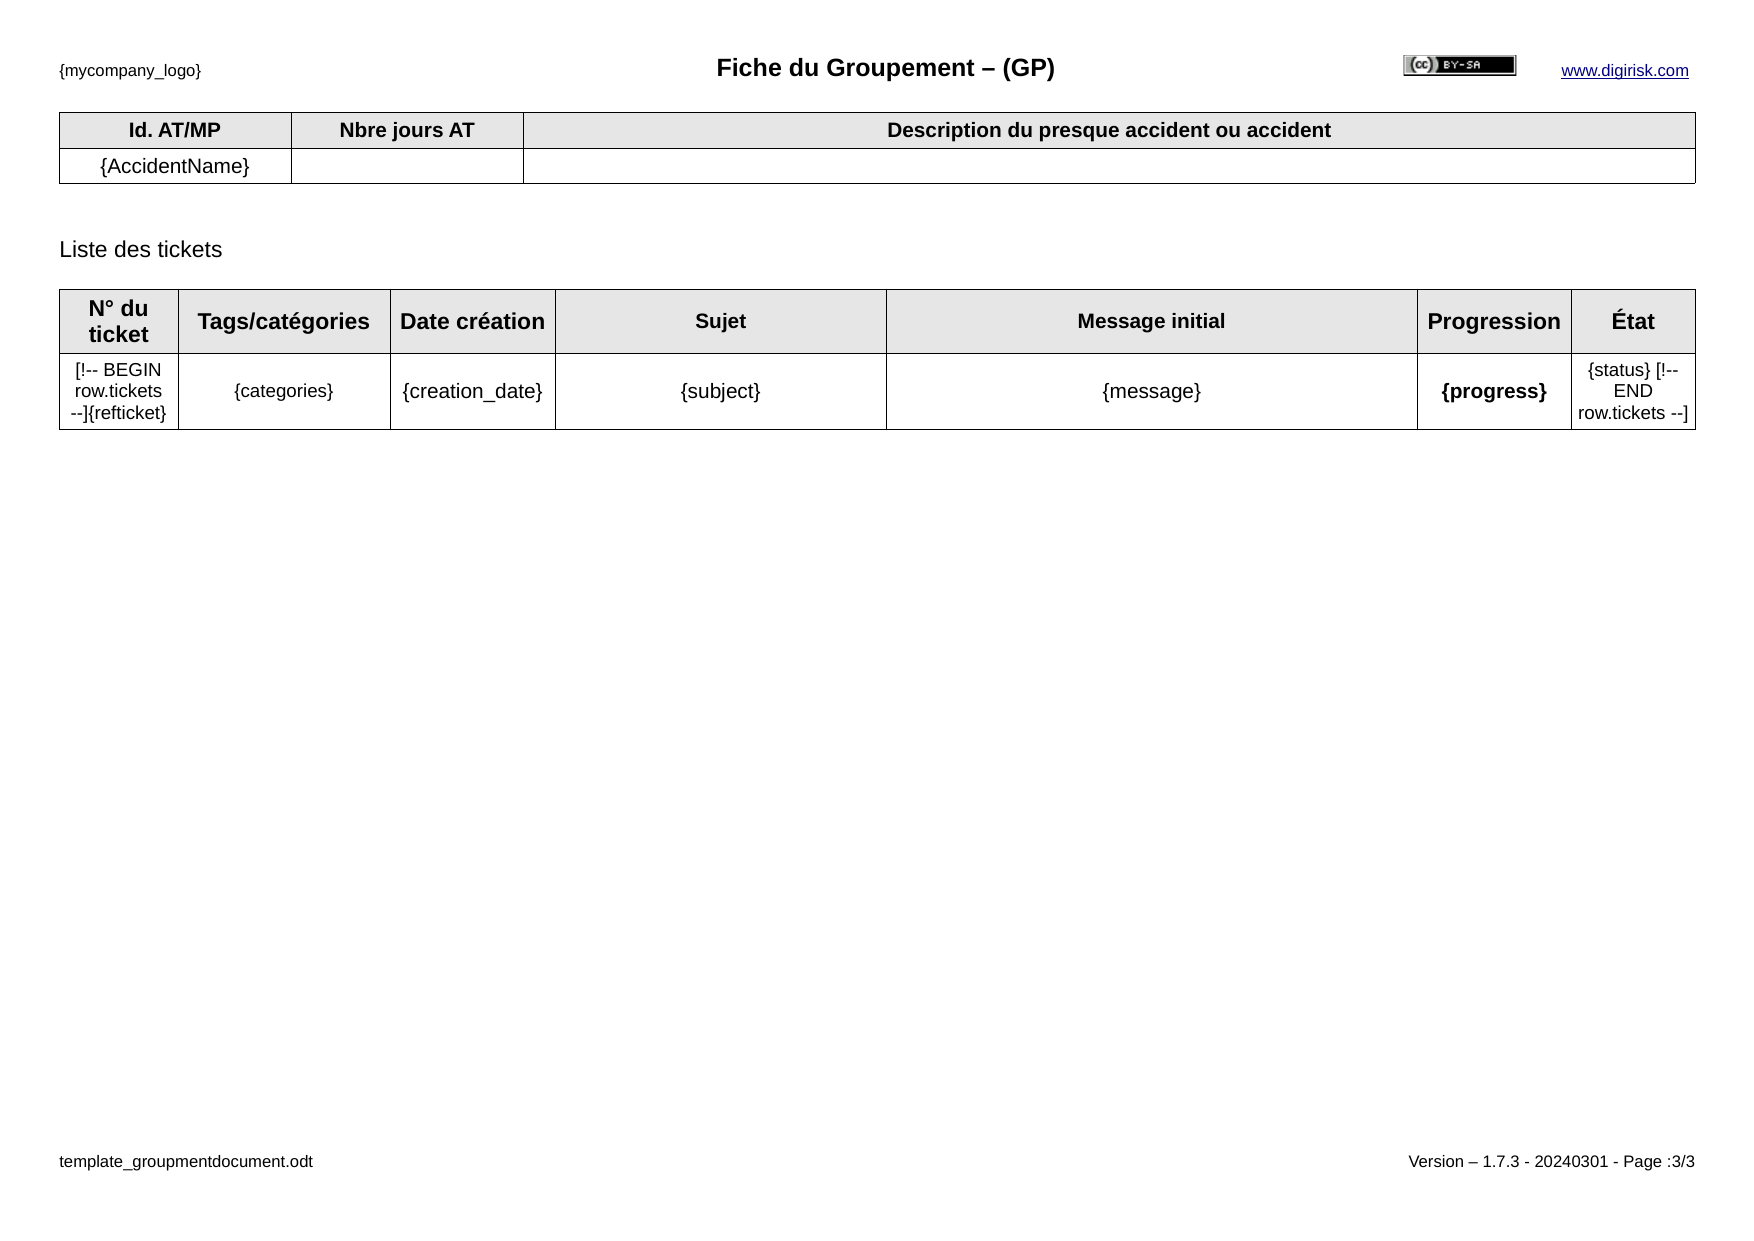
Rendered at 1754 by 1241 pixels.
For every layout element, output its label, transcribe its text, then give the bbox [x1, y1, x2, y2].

picture [1403, 55, 1517, 76]
table_header Tags/catégories [179, 290, 390, 353]
table_cell {status} [!-- END row.tickets --] [1572, 354, 1695, 429]
table_header Nbre jours AT [292, 113, 523, 148]
table_cell {creation_date} [391, 354, 555, 429]
table_cell - {AccidentName} [60, 149, 291, 183]
table_cell {categories} [179, 354, 390, 429]
table_header Id. AT/MP [60, 113, 291, 148]
table_header N° du ticket [60, 290, 178, 353]
table_cell [524, 149, 1695, 183]
table_cell {progress} [1418, 354, 1571, 429]
table_cell {message} [887, 354, 1417, 429]
text Liste des tickets [59, 236, 1695, 262]
table_cell [!-- BEGIN row.tickets --]{refticket} [60, 354, 178, 429]
table_header Date création [391, 290, 555, 353]
table_header Description du presque accident ou accident [524, 113, 1695, 148]
table_cell [292, 149, 523, 183]
table_header Progression [1418, 290, 1571, 353]
table_cell {subject} [556, 354, 886, 429]
table_header Sujet [556, 290, 886, 353]
table_header Message initial [887, 290, 1417, 353]
table_header État [1572, 290, 1695, 353]
